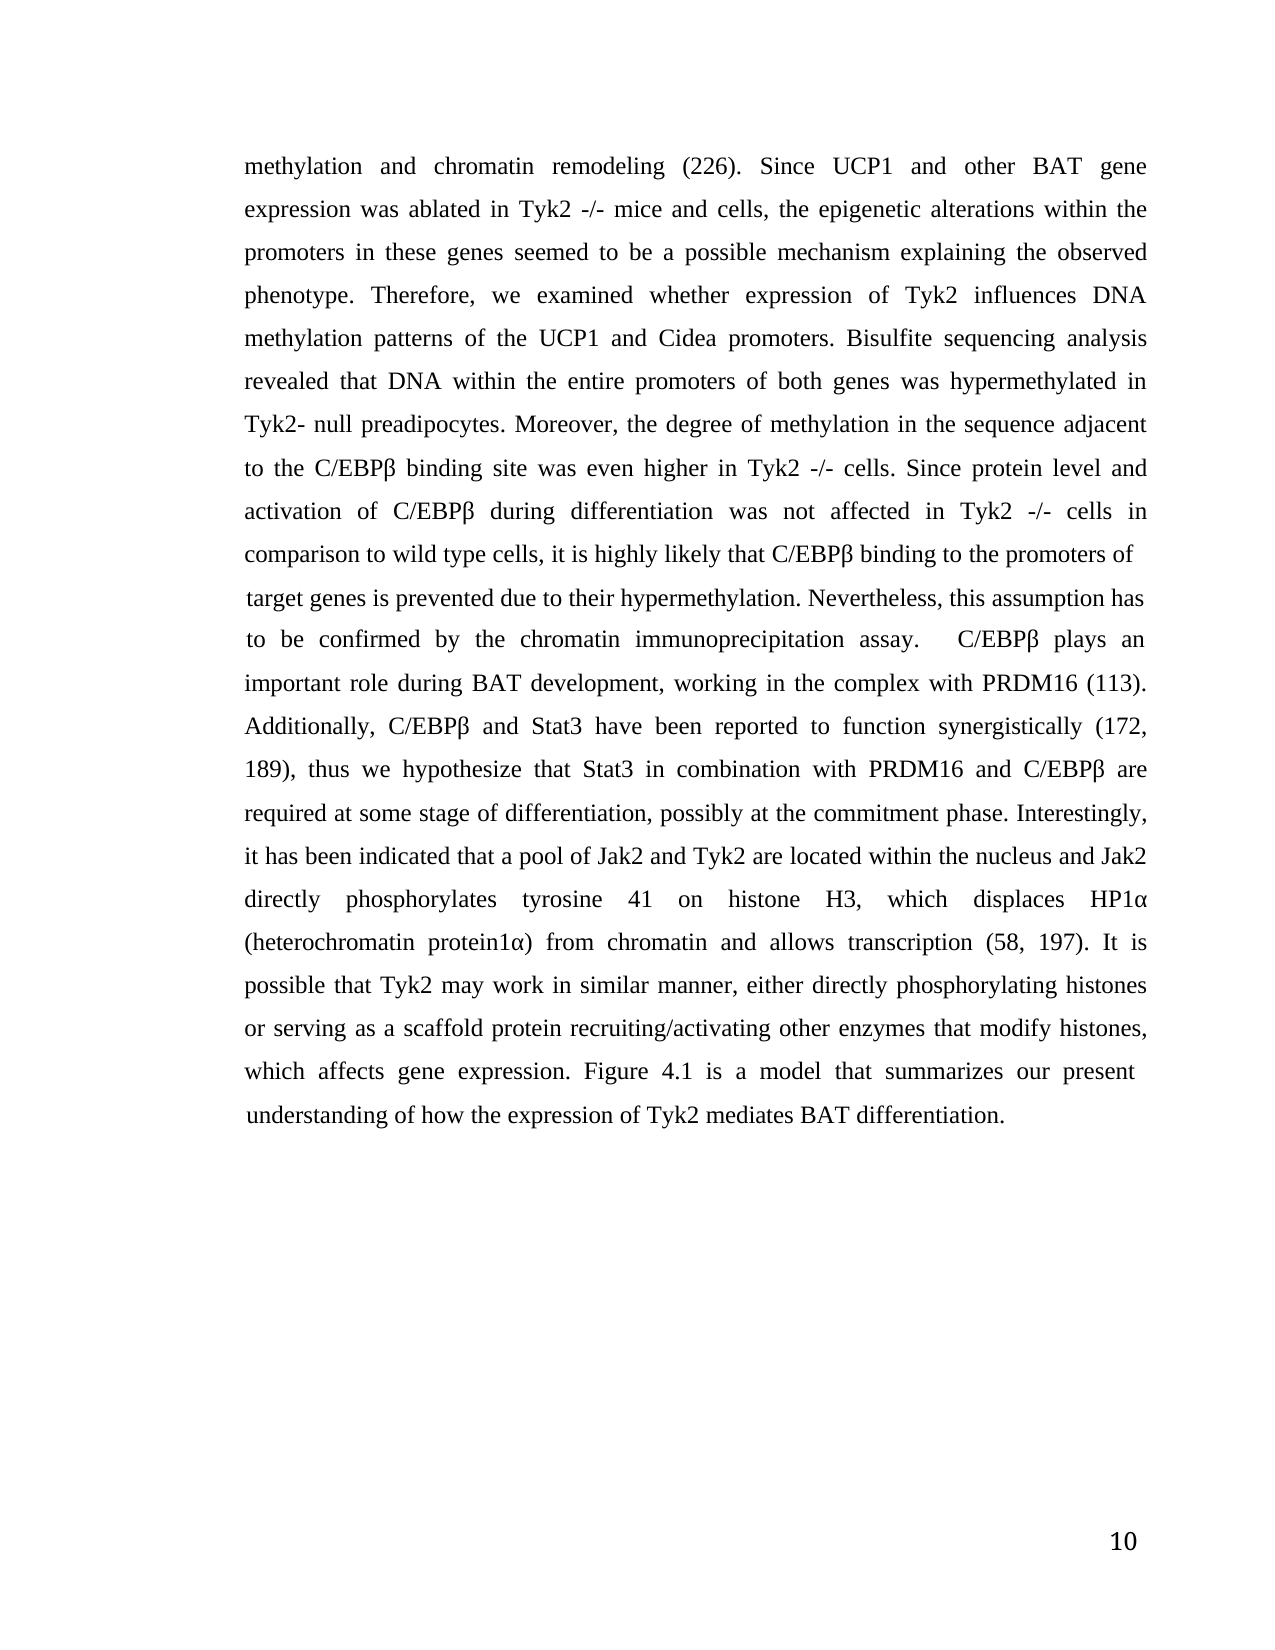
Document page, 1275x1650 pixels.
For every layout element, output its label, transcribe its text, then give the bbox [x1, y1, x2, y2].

text important role during BAT development, working in the complex with PRDM16 (113). Additionally, C/EBPβ and Stat3 have been reported to function synergistically (172, 189), thus we hypothesize that Stat3 in combination with PRDM16 and C/EBPβ are required at some stage of differentiation, possibly at the commitment phase. Interestingly, it has been indicated that a pool of Jak2 and Tyk2 are located within the nucleus and Jak2 directly phosphorylates tyrosine 41 on histone H3, which displaces HP1α (heterochromatin protein1α) from chromatin and allows transcription (58, 197). It is possible that Tyk2 may work in similar manner, either directly phosphorylating histones or serving as a scaffold protein recruiting/activating other enzymes that modify histones, which affects gene expression. Figure 4.1 is a model that summarizes our present [244, 668, 1147, 1085]
text methylation and chromatin remodeling (226). Since UCP1 and other BAT gene expression was ablated in Tyk2 -/- mice and cells, the epigenetic alterations within the promoters in these genes seemed to be a possible mechanism explaining the observed phenotype. Therefore, we examined whether expression of Tyk2 influences DNA methylation patterns of the UCP1 and Cidea promoters. Bisulfite sequencing analysis revealed that DNA within the entire promoters of both genes was hypermethylated in Tyk2- null preadipocytes. Moreover, the degree of methylation in the sequence adjacent to the C/EBPβ binding site was even higher in Tyk2 -/- cells. Since protein level and activation of C/EBPβ during differentiation was not affected in Tyk2 -/- cells in comparison to wild type cells, it is highly likely that C/EBPβ binding to the promoters of [244, 151, 1147, 568]
text 106 [1109, 1528, 1149, 1557]
text understanding of how the expression of Tyk2 mediates BAT differentiation. [246, 1100, 1149, 1129]
text to be confirmed by the chromatin immunoprecipitation assay. [246, 625, 929, 653]
text C/EBPβ plays an [957, 625, 1149, 653]
text target genes is prevented due to their hypermethylation. Nevertheless, this assumption has [246, 583, 1149, 611]
